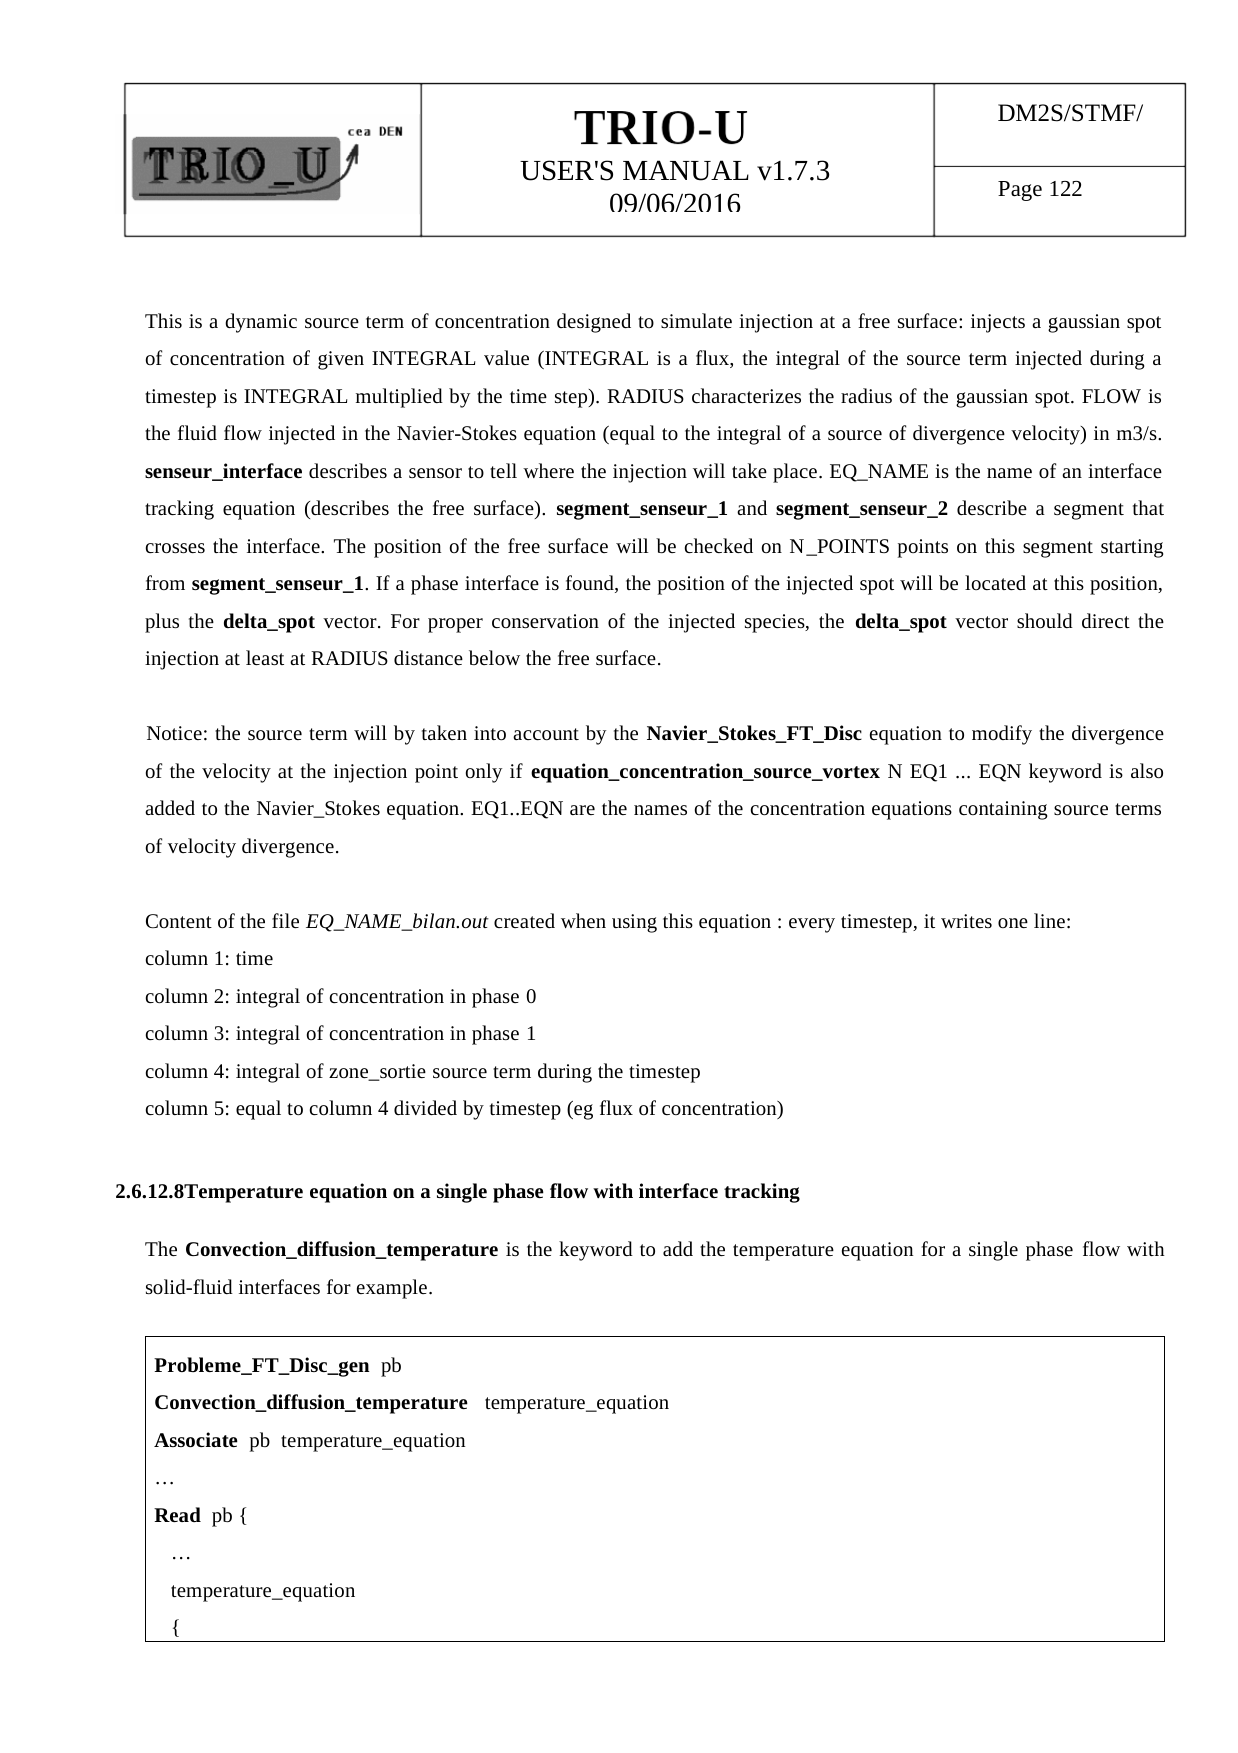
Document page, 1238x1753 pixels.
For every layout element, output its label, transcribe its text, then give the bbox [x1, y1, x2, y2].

text temperature_equation [146, 1561, 1164, 1598]
subtitle Temperature equation on a single phase flow with interface tracking [115, 1179, 1165, 1203]
text column 1: time [145, 933, 1165, 970]
text … [146, 1523, 1164, 1561]
text This is a dynamic source term of concentration designed to simulate injection at a free surface: injects a gaussian spot of concentration of given INTEGRAL value (INTEGRAL is a flux, the integral of the source term injected during a timestep is INTEGRAL multiplied by the time step). RADIUS characterizes the radius of the gaussian spot. FLOW is the fluid flow injected in the Navier-Stokes equation (equal to the integral of a source of divergence velocity) in m3/s. senseur_interface describes a sensor to tell where the injection will take place. EQ_NAME is the name of an interface tracking equation (describes the free surface). segment_senseur_1 and segment_senseur_2 describe a segment that crosses the interface. The position of the free surface will be checked on N_POINTS points on this segment starting from segment_senseur_1. If a phase interface is found, the position of the injected spot will be located at this position, plus the delta_spot vector. For proper conservation of the injected species, the delta_spot vector should direct the injection at least at RADIUS distance below the free surface. [145, 295, 1165, 670]
text Probleme_FT_Disc_gen pb [146, 1337, 1164, 1373]
text column 4: integral of zone_sortie source term during the timestep [145, 1045, 1165, 1083]
text Notice: the source term will by taken into account by the Navier_Stokes_FT_Disc equation to modify the divergence of the velocity at the injection point only if equation_concentration_source_vortex N EQ1 ... EQN keyword is also added to the Navier_Stokes equation. EQ1..EQN are the names of the concentration equations containing source terms of velocity divergence. [145, 708, 1165, 858]
text column 5: equal to column 4 divided by timestep (eg flux of concentration) [145, 1083, 1165, 1120]
text … [146, 1448, 1164, 1486]
text Content of the file EQ_NAME_bilan.out created when using this equation : every timestep, it writes one line: [145, 895, 1165, 933]
text Convection_diffusion_temperature temperature_equation [146, 1373, 1164, 1411]
text { [146, 1598, 1164, 1641]
text The Convection_diffusion_temperature is the keyword to add the temperature equation for a single phase flow with solid-fluid interfaces for example. [145, 1223, 1165, 1298]
text Read pb { [146, 1486, 1164, 1523]
text Associate pb temperature_equation [146, 1411, 1164, 1448]
text column 3: integral of concentration in phase 1 [145, 1008, 1165, 1045]
text column 2: integral of concentration in phase 0 [145, 970, 1165, 1008]
